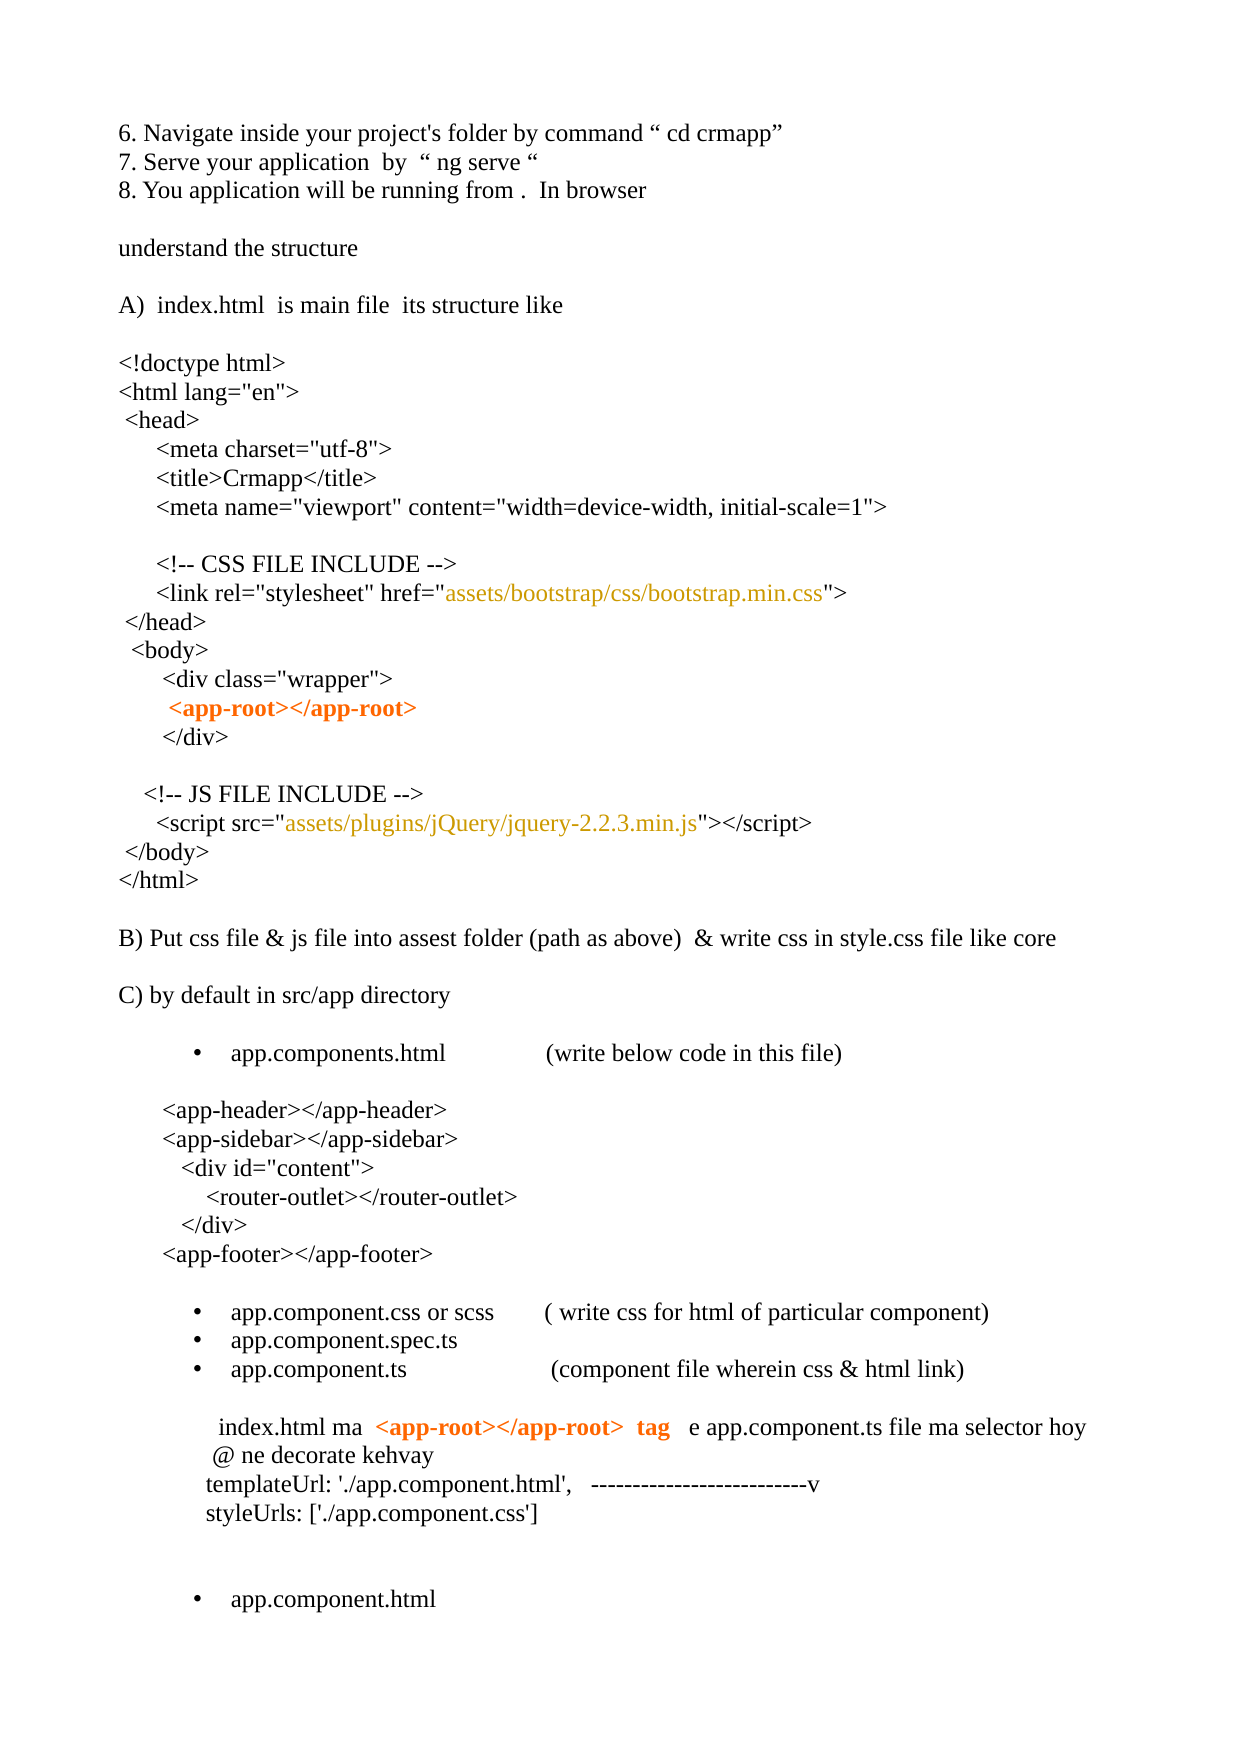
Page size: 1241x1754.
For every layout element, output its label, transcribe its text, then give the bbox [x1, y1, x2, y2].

text templateUrl: './app.component.html', --------------------------v [118, 1469, 1122, 1498]
text </head> [118, 607, 1122, 636]
text <app-root></app-root> [118, 693, 1122, 722]
text <head> [118, 406, 1122, 434]
text <link rel="stylesheet" href="assets/bootstrap/css/bootstrap.min.css"> [118, 578, 1122, 607]
text <app-header></app-header> [118, 1096, 1122, 1124]
text <app-footer></app-footer> [118, 1239, 1122, 1268]
text index.html ma <app-root></app-root> tag e app.component.ts file ma selector hoy [118, 1412, 1122, 1441]
list app.components.html (write below code in this file) [193, 1038, 1122, 1067]
text <meta charset="utf-8"> [118, 434, 1122, 463]
text <!-- CSS FILE INCLUDE --> [118, 549, 1122, 578]
text <router-outlet></router-outlet> [118, 1182, 1122, 1211]
text @ ne decorate kehvay [118, 1441, 1122, 1469]
text </html> [118, 866, 1122, 894]
text 7. Serve your application by “ ng serve “ [118, 147, 1122, 176]
text <app-sidebar></app-sidebar> [118, 1124, 1122, 1153]
text <body> [118, 636, 1122, 664]
text <!-- JS FILE INCLUDE --> [118, 779, 1122, 808]
text <div class="wrapper"> [118, 664, 1122, 693]
text <!doctype html> [118, 348, 1122, 377]
text <title>Crmapp</title> [118, 463, 1122, 492]
text <meta name="viewport" content="width=device-width, initial-scale=1"> [118, 492, 1122, 521]
text C) by default in src/app directory [118, 981, 1122, 1009]
list app.component.spec.ts [193, 1326, 1122, 1354]
text 8. You application will be running from . In browser [118, 176, 1122, 204]
text </div> [118, 1211, 1122, 1239]
list app.component.css or scss ( write css for html of particular component) [193, 1297, 1122, 1326]
text styleUrls: ['./app.component.css'] [118, 1498, 1122, 1527]
text understand the structure [118, 233, 1122, 262]
list app.component.html [193, 1584, 1122, 1613]
text A) index.html is main file its structure like [118, 291, 1122, 319]
text </body> [118, 837, 1122, 866]
text </div> [118, 722, 1122, 751]
text 6. Navigate inside your project's folder by command “ cd crmapp” [118, 118, 1122, 147]
text <html lang="en"> [118, 377, 1122, 406]
text B) Put css file & js file into assest folder (path as above) & write css in style.css file like core [118, 923, 1122, 952]
text <script src="assets/plugins/jQuery/jquery-2.2.3.min.js"></script> [118, 808, 1122, 837]
list app.component.ts (component file wherein css & html link) [193, 1354, 1122, 1383]
text <div id="content"> [118, 1153, 1122, 1182]
